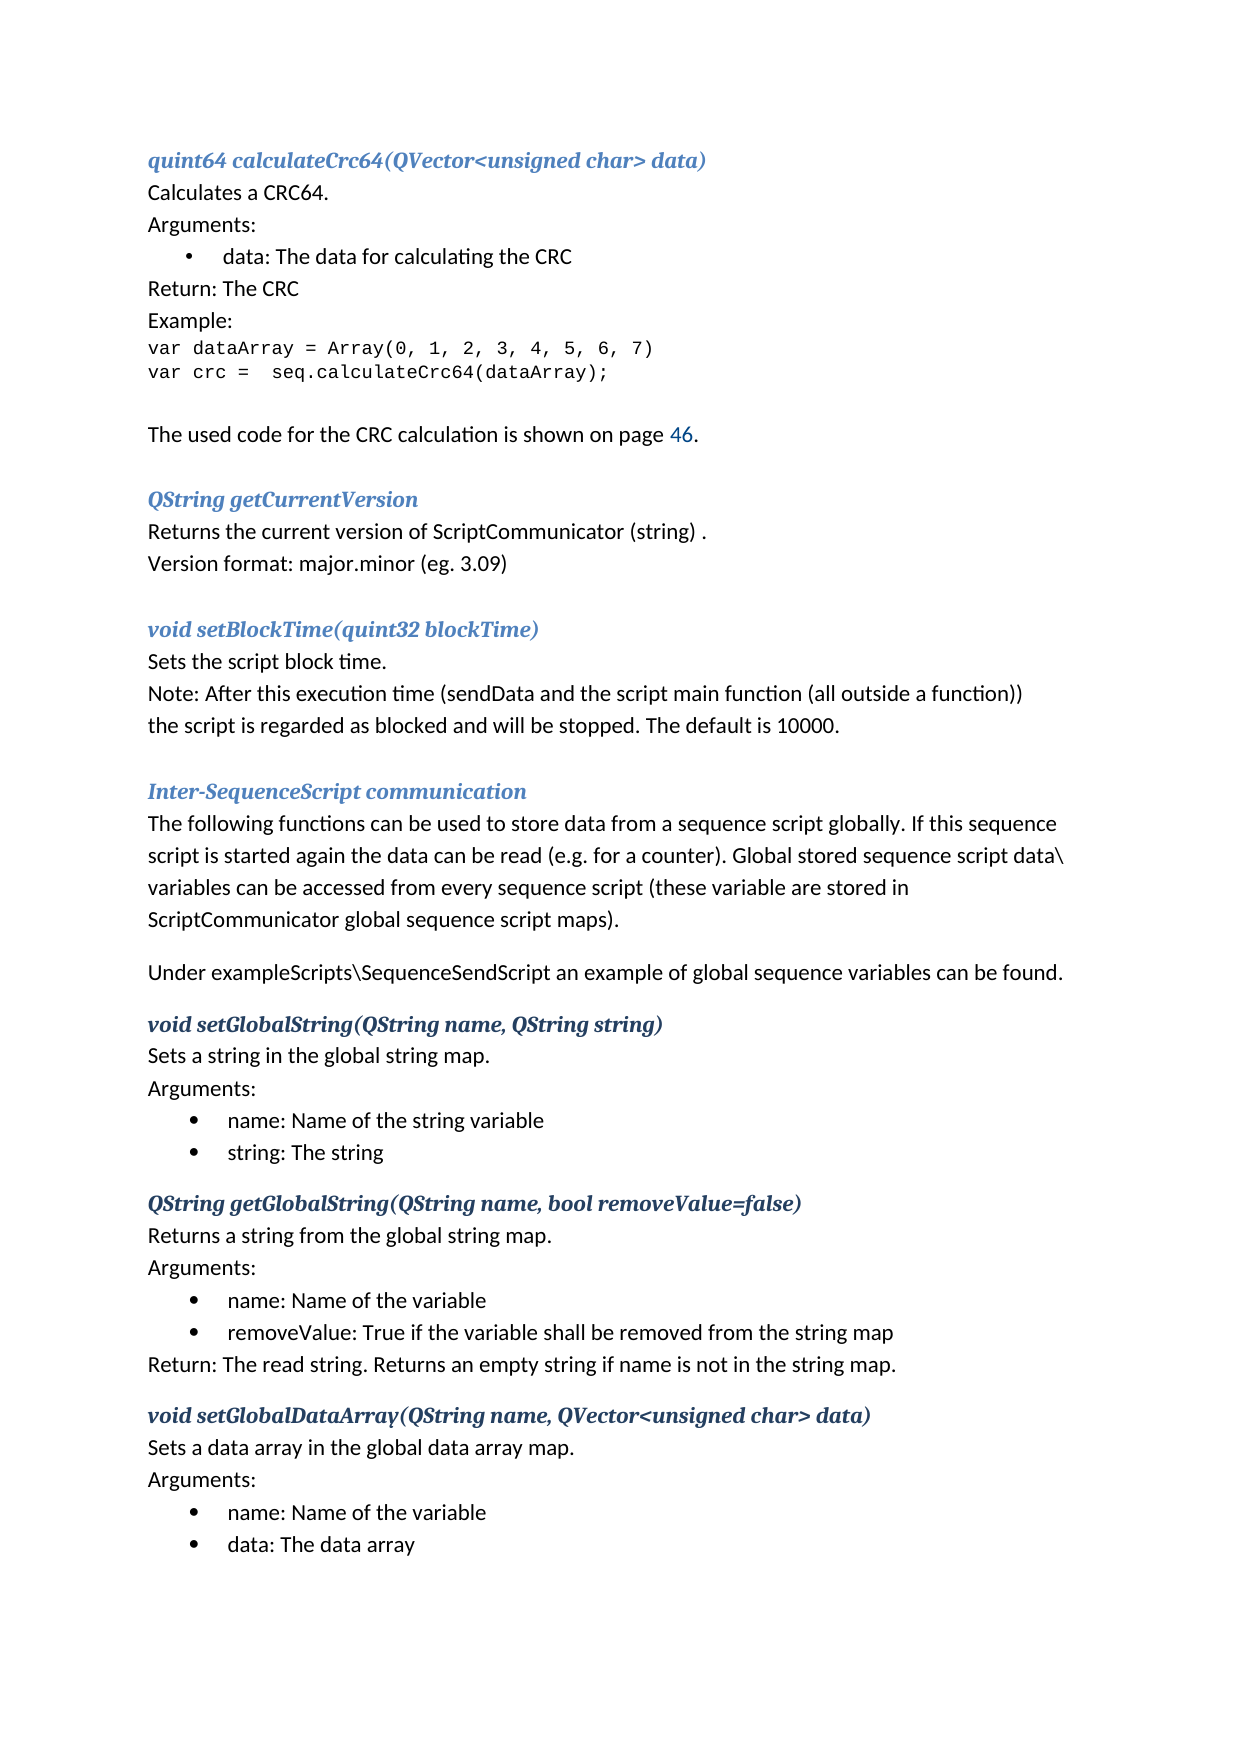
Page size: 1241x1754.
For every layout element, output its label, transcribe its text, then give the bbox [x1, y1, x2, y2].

text The used code for the CRC calculation is shown on page 47. [148, 420, 1093, 448]
list name: Name of the variable [190, 1286, 1093, 1314]
subtitle QString getGlobalString(QString name, bool removeValue=false) [148, 1191, 1093, 1217]
subtitle Inter-SequenceScript communication [148, 778, 1093, 805]
text var dataArray = Array(0, 1, 2, 3, 4, 5, 6, 7) [148, 339, 1093, 360]
list data: The data array [190, 1530, 1093, 1558]
list Return: The CRC [148, 274, 1093, 302]
text Arguments: [148, 1466, 1093, 1493]
list name: Name of the string variable [190, 1106, 1093, 1134]
text Version format: major.minor (eg. 3.09) [148, 549, 1093, 577]
subtitle void setBlockTime(quint32 blockTime) [148, 617, 1093, 643]
list Calculates a CRC64. [148, 178, 1093, 206]
text Returns the current version of ScriptCommunicator (string) . [148, 517, 1093, 545]
list Example: [148, 307, 1093, 334]
text Arguments: [148, 1253, 1093, 1282]
subtitle quint64 calculateCrc64(QVector<unsigned char> data) [148, 148, 1093, 174]
text Under exampleScripts\SequenceSendScript an example of global sequence variables can be found. [148, 958, 1093, 986]
list name: Name of the variable [190, 1498, 1093, 1526]
list removeValue: True if the variable shall be removed from the string map [190, 1318, 1093, 1346]
text Sets a data array in the global data array map. [148, 1433, 1093, 1461]
text the script is regarded as blocked and will be stopped. The default is 10000. [148, 711, 1093, 739]
text The following functions can be used to store data from a sequence script globally. If this sequence script is started again the data can be read (e.g. for a counter). Global stored sequence script data\variables can be accessed from every sequence script (these variable are stored in ScriptCommunicator global sequence script maps). [148, 809, 1093, 933]
subtitle void setGlobalString(QString name, QString string) [148, 1011, 1093, 1038]
subtitle void setGlobalDataArray(QString name, QVector<unsigned char> data) [148, 1403, 1093, 1429]
text Arguments: [148, 1074, 1093, 1102]
list data: The data for calculating the CRC [185, 242, 1093, 270]
text Returns a string from the global string map. [148, 1221, 1093, 1249]
text var crc = seq.calculateCrc64(dataArray); [148, 363, 1093, 384]
text Sets a string in the global string map. [148, 1042, 1093, 1069]
text Note: After this execution time (sendData and the script main function (all outside a function)) [148, 679, 1093, 707]
text Sets the script block time. [148, 647, 1093, 675]
subtitle QString getCurrentVersion [148, 487, 1093, 513]
list Return: The read string. Returns an empty string if name is not in the string map. [148, 1350, 1093, 1378]
list Arguments: [148, 210, 1093, 238]
list string: The string [190, 1138, 1093, 1166]
